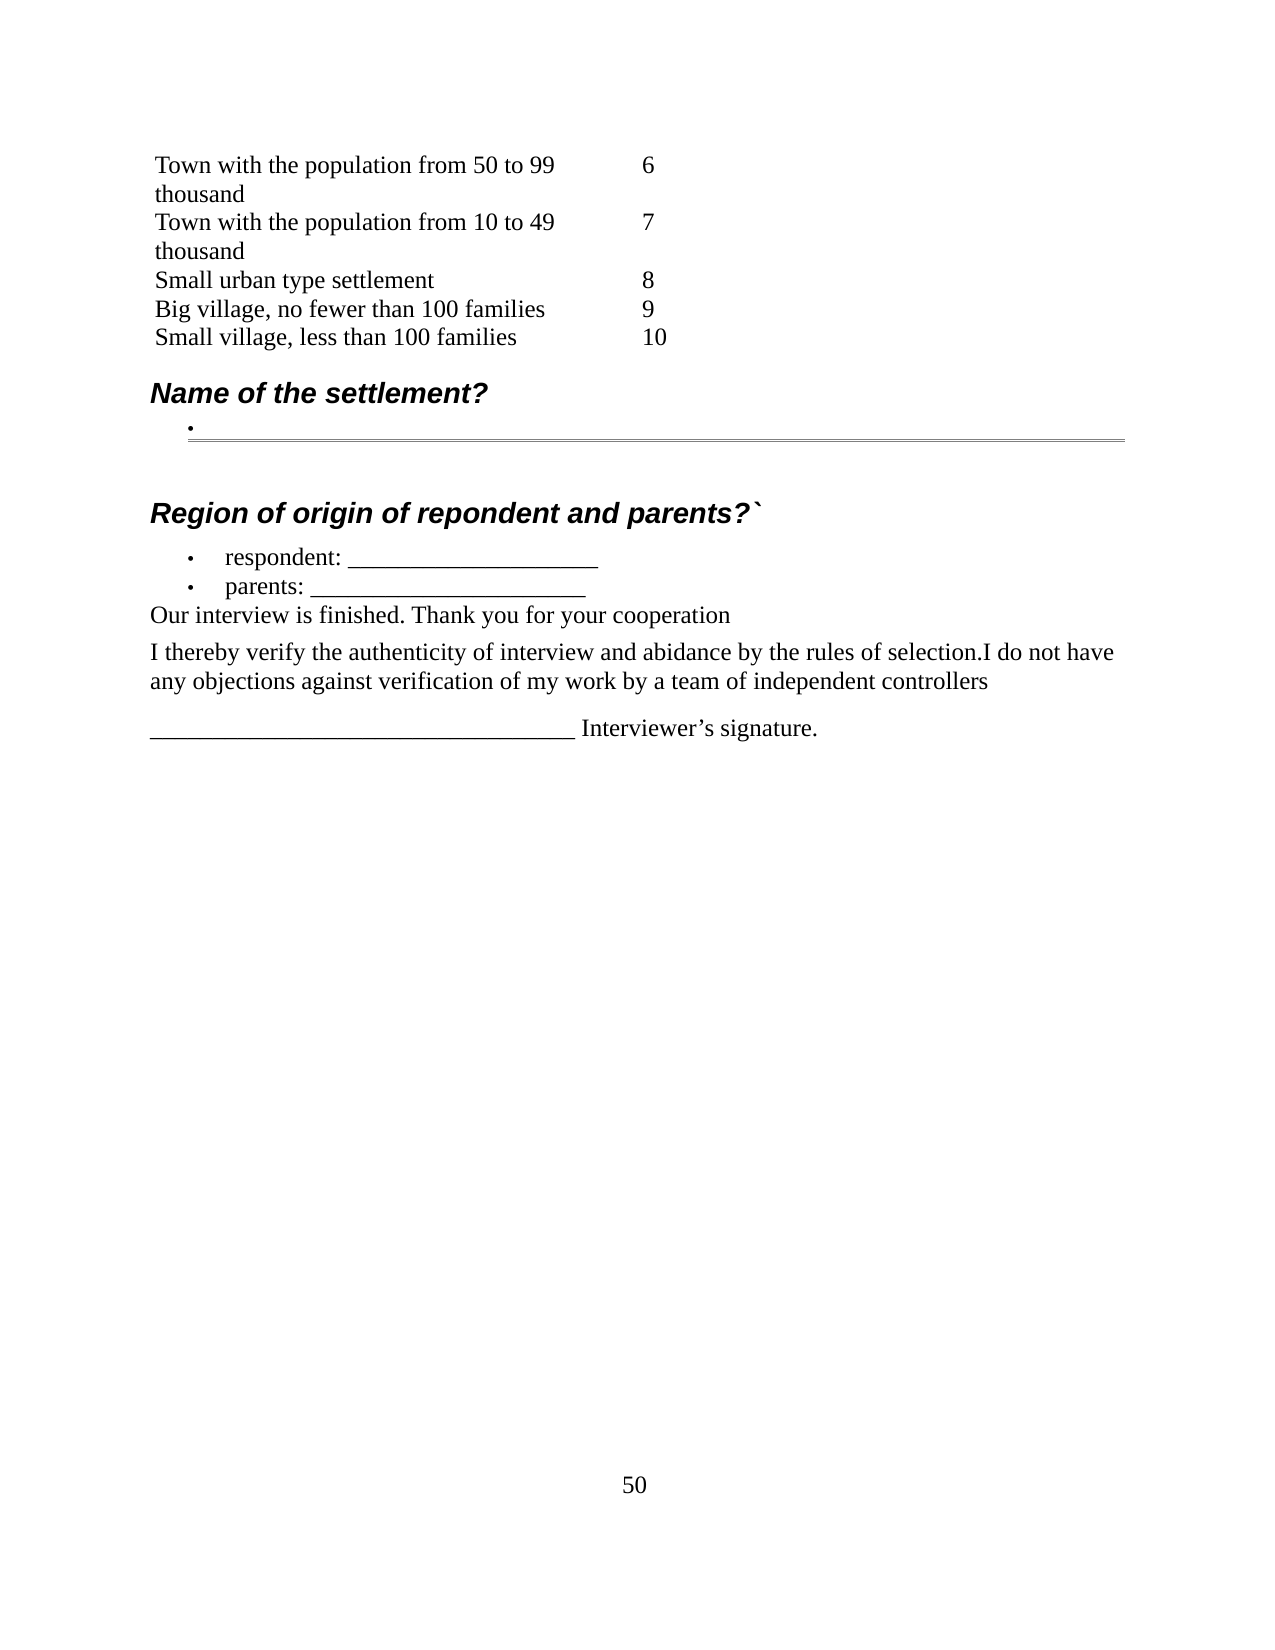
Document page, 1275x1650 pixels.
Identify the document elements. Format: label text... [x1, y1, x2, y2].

subtitle Region of origin of repondent and parents?` [150, 496, 1125, 530]
table_cell Small village, less than 100 families [150, 323, 637, 351]
table_cell Town with the population from 10 to 49 thousand [150, 208, 637, 265]
text Our interview is finished. Thank you for your cooperation [150, 600, 1125, 628]
subtitle Name of the settlement? [150, 376, 1125, 410]
table_cell 6 [638, 150, 1125, 207]
table_cell Big village, no fewer than 100 families [150, 294, 637, 322]
list respondent: ____________________ [187, 542, 1125, 571]
table_cell 7 [638, 208, 1125, 265]
table_cell Town with the population from 50 to 99 thousand [150, 150, 637, 207]
table_cell 9 [638, 294, 1125, 322]
list parents: ______________________ [187, 571, 1125, 600]
table_cell 10 [638, 323, 1125, 351]
text I thereby verify the authenticity of interview and abidance by the rules of selection.I do not have any objections against verification of my work by a team of independent controllers [150, 637, 1125, 695]
text __________________________________ Interviewer’s signature. [150, 713, 1125, 742]
table_cell 8 [638, 265, 1125, 294]
table_cell Small urban type settlement [150, 265, 637, 294]
